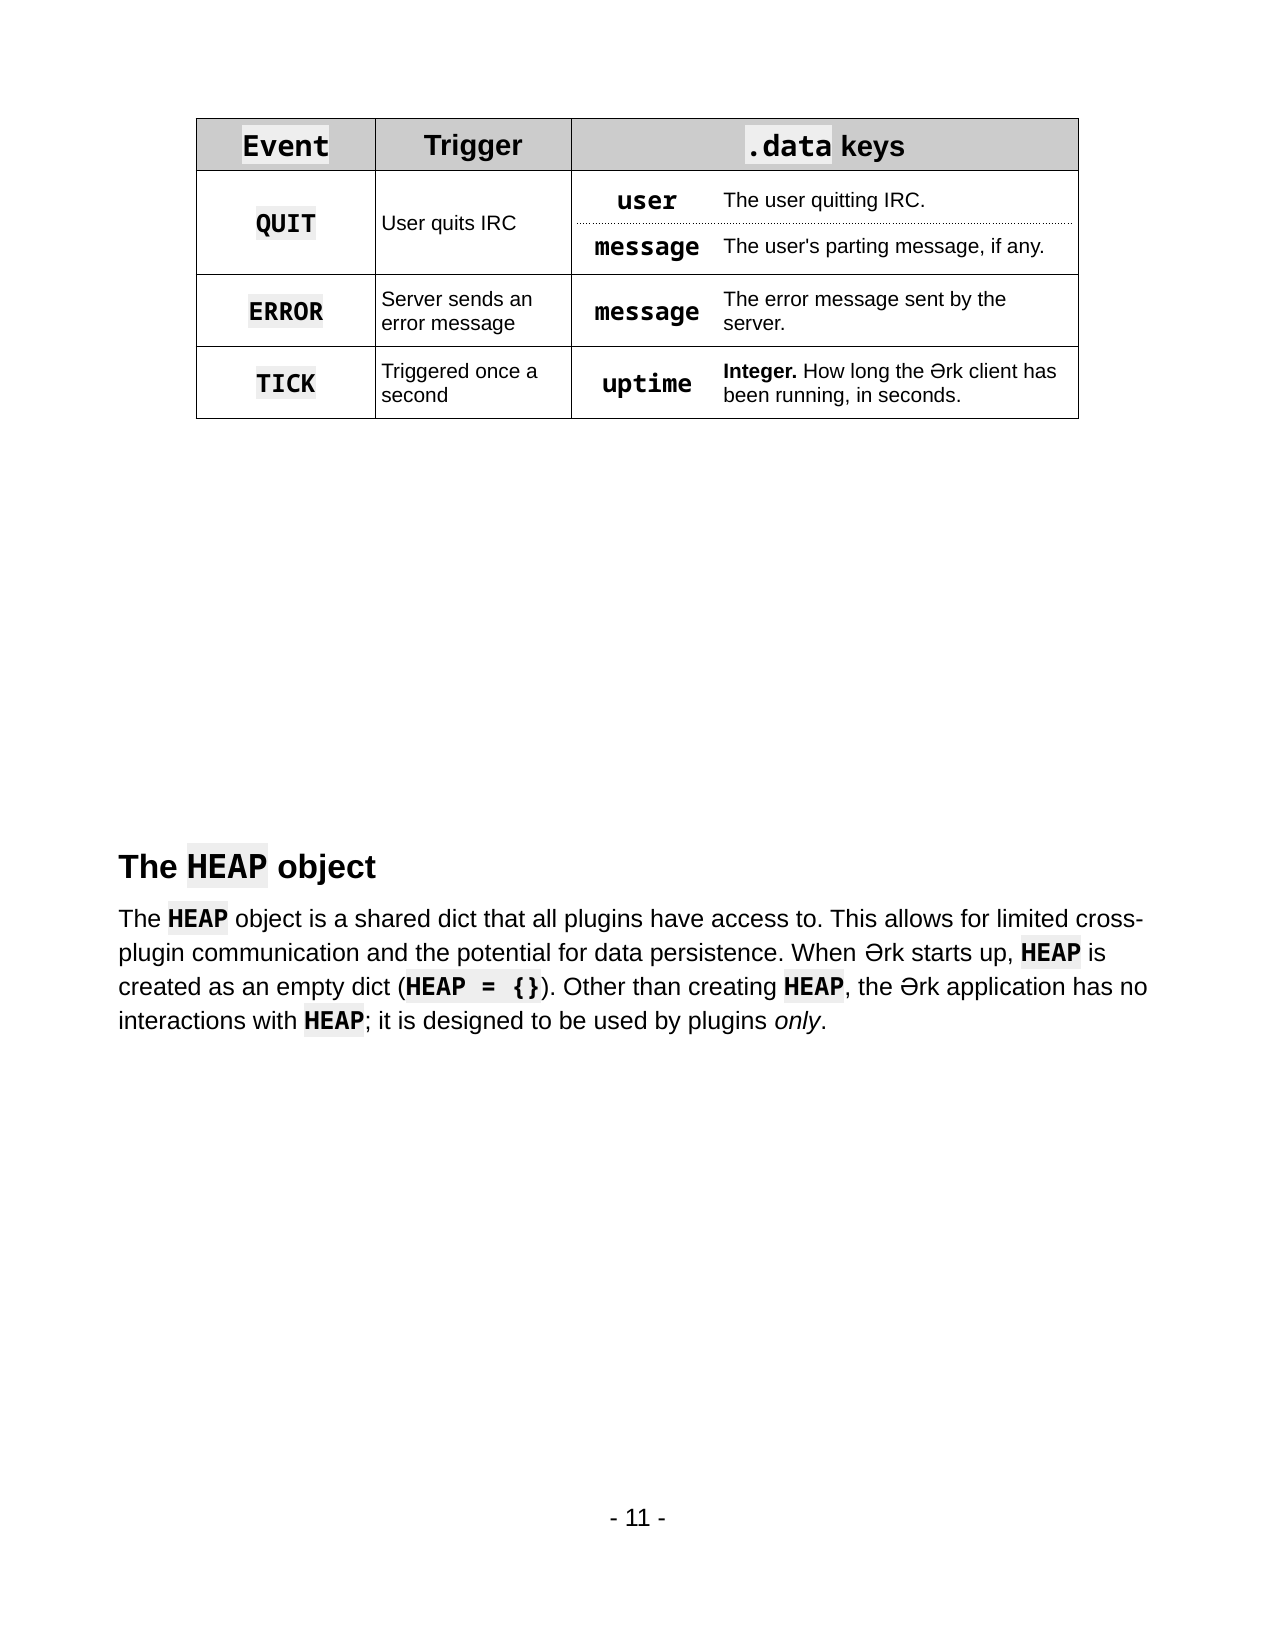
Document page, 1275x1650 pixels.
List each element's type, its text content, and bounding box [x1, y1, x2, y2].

table_header The error message sent by the server. [717, 281, 1073, 340]
table_header The user quitting IRC. [717, 177, 1073, 223]
table_header user [577, 177, 717, 223]
table_cell The user's parting message, if any. [717, 223, 1073, 268]
table_cell [572, 347, 1078, 418]
table_header message [577, 281, 717, 340]
table_header Event [197, 119, 375, 170]
table_cell [572, 275, 1078, 346]
table_cell ERROR [197, 275, 375, 346]
table_header Trigger [376, 119, 571, 170]
table_cell User quits IRC [376, 171, 571, 274]
table_cell Triggered once a second [376, 347, 571, 418]
table_cell message [577, 223, 717, 268]
table_cell TICK [197, 347, 375, 418]
table_header uptime [577, 353, 717, 412]
table_header .data keys [572, 119, 1078, 170]
table_cell Server sends an error message [376, 275, 571, 346]
table_cell QUIT [197, 171, 375, 274]
subtitle The HEAP object [118, 842, 1157, 888]
table_header Integer. How long the Ərk client has been running, in seconds. [717, 353, 1073, 412]
table_cell [572, 171, 1078, 274]
text The HEAP object is a shared dict that all plugins have access to. This allows for limited cross-plugin communication and the potential for data persistence. When Ərk starts up, HEAP is created as an empty dict (HEAP = {}). Other than creating HEAP, the Ərk application has no interactions with HEAP; it is designed to be used by plugins only. [118, 901, 1157, 1037]
